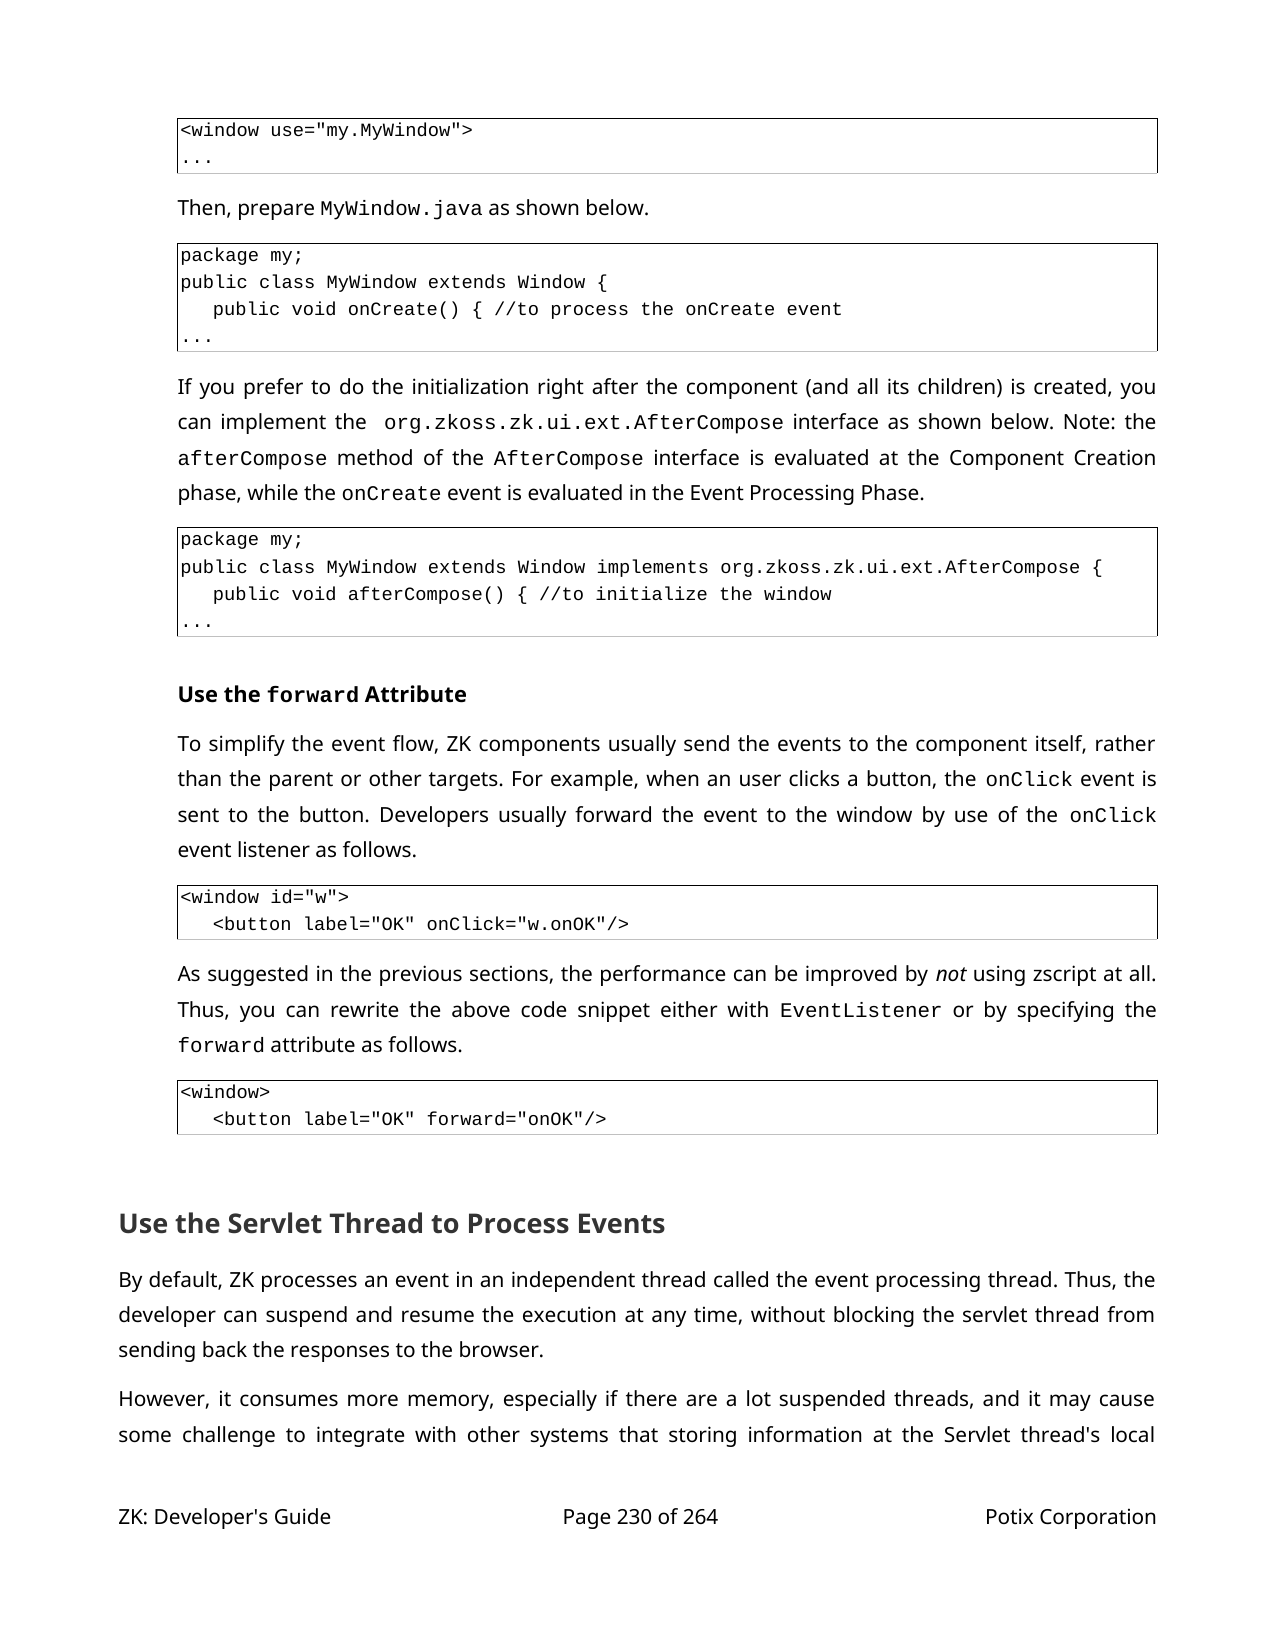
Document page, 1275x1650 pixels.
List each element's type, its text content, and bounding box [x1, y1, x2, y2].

text To simplify the event flow, ZK components usually send the events to the component itself, rather than the parent or other targets. For example, when an user clicks a button, the onClick event is sent to the button. Developers usually forward the event to the window by use of the onClick event listener as follows. [177, 729, 1157, 864]
text public class MyWindow extends Window { [178, 269, 1157, 294]
text ... [178, 145, 1157, 173]
subtitle Use the forward Attribute [177, 679, 1157, 709]
text If you prefer to do the initialization right after the component (and all its children) is created, you can implement the org.zkoss.zk.ui.ext.AfterCompose interface as shown below. Note: the afterCompose method of the AfterCompose interface is evaluated at the Component Creation phase, while the onCreate event is evaluated in the Event Processing Phase. [177, 372, 1157, 507]
text package my; [178, 528, 1157, 552]
text package my; [178, 244, 1157, 267]
text By default, ZK processes an event in an independent thread called the event processing thread. Thus, the developer can suspend and resume the execution at any time, without blocking the servlet thread from sending back the responses to the browser. [118, 1265, 1157, 1364]
text public void afterCompose() { //to initialize the window [178, 582, 1157, 606]
text As suggested in the previous sections, the performance can be improved by not using zscript at all. Thus, you can rewrite the above code snippet either with EventListener or by specifying the forward attribute as follows. [177, 959, 1157, 1059]
text <window id="w"> [178, 886, 1157, 909]
text ... [178, 609, 1157, 636]
text public class MyWindow extends Window implements org.zkoss.zk.ui.ext.AfterCompose { [178, 554, 1157, 579]
text <button label="OK" onClick="w.onOK"/> [178, 912, 1157, 939]
text However, it consumes more memory, especially if there are a lot suspended threads, and it may cause some challenge to integrate with other systems that storing information at the Servlet thread's local [118, 1384, 1157, 1448]
text <button label="OK" forward="onOK"/> [178, 1107, 1157, 1134]
subtitle Use the Servlet Thread to Process Events [118, 1205, 1157, 1242]
text <window> [178, 1081, 1157, 1104]
text <window use="my.MyWindow"> [178, 119, 1157, 142]
text ... [178, 324, 1157, 351]
text public void onCreate() { //to process the onCreate event [178, 297, 1157, 321]
text Then, prepare MyWindow.java as shown below. [177, 193, 1157, 222]
